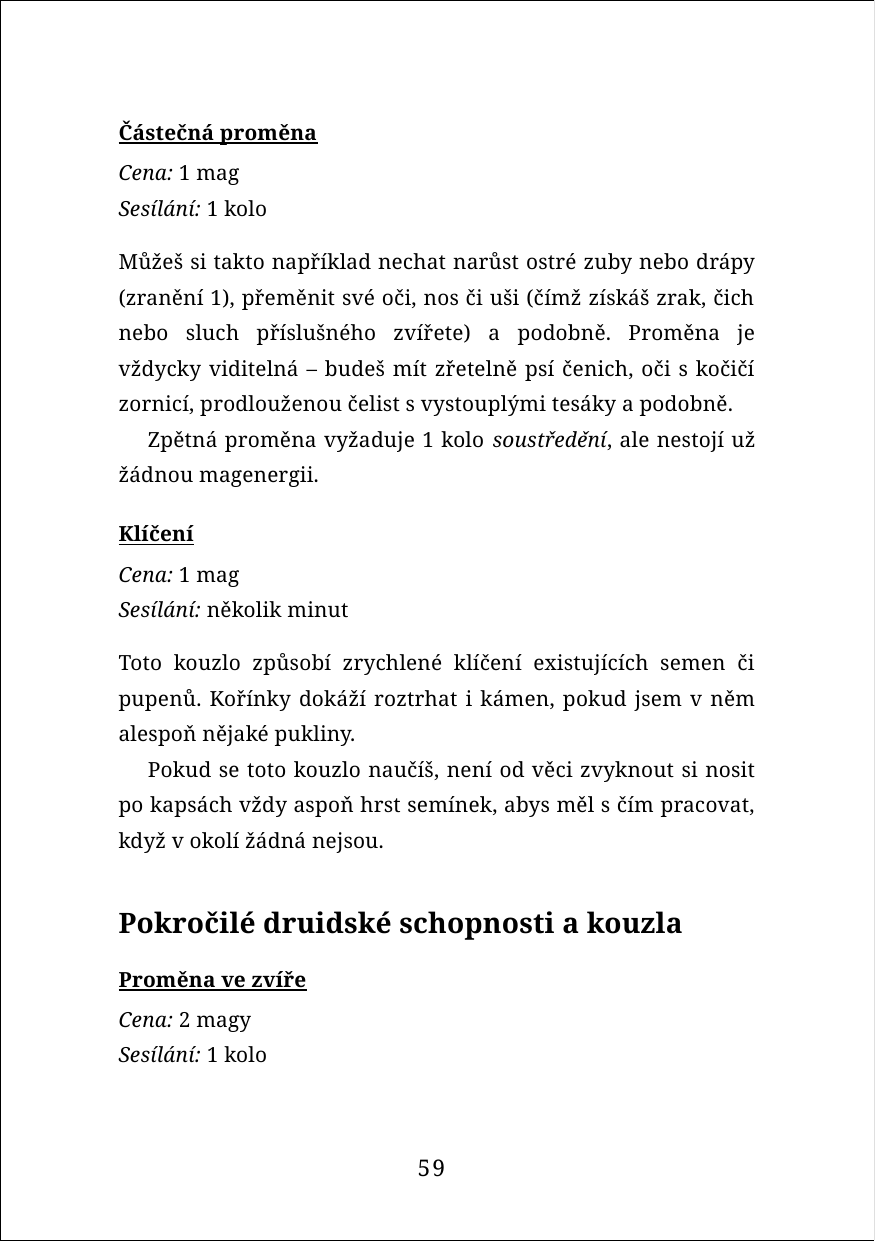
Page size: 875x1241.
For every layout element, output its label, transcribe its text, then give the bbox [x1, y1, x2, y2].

subtitle Klíčení [118, 519, 756, 548]
subtitle Proměna ve zvíře [118, 965, 756, 993]
subtitle Částečná proměna [118, 118, 756, 147]
text Cena: 1 mag Sesílání: několik minut [118, 560, 756, 624]
text Můžeš si takto například nechat narůst ostré zuby nebo drápy (zranění 1), přeměnit své oči, nos či uši (čímž získáš zrak, čich nebo sluch příslušného zvířete) a podobně. Proměna je vždycky viditelná – budeš mít zřetelně psí čenich, oči s kočičí zornicí, prodlouženou čelist s vystouplými tesáky a podobně. Zpětná proměna vyžaduje 1 kolo soustředění, ale nestojí už žádnou magenergii. [118, 247, 756, 489]
text Cena: 2 magy Sesílání: 1 kolo [118, 1005, 756, 1069]
text Toto kouzlo způsobí zrychlené klíčení existujících semen či pupenů. Kořínky dokáží roztrhat i kámen, pokud jsem v něm alespoň nějaké pukliny. Pokud se toto kouzlo naučíš, není od věci zvyknout si nosit po kapsách vždy aspoň hrst semínek, abys měl s čím pracovat, když v okolí žádná nejsou. [118, 648, 756, 854]
text Cena: 1 mag Sesílání: 1 kolo [118, 158, 756, 222]
subtitle Pokročilé druidské schopnosti a kouzla [118, 903, 756, 941]
